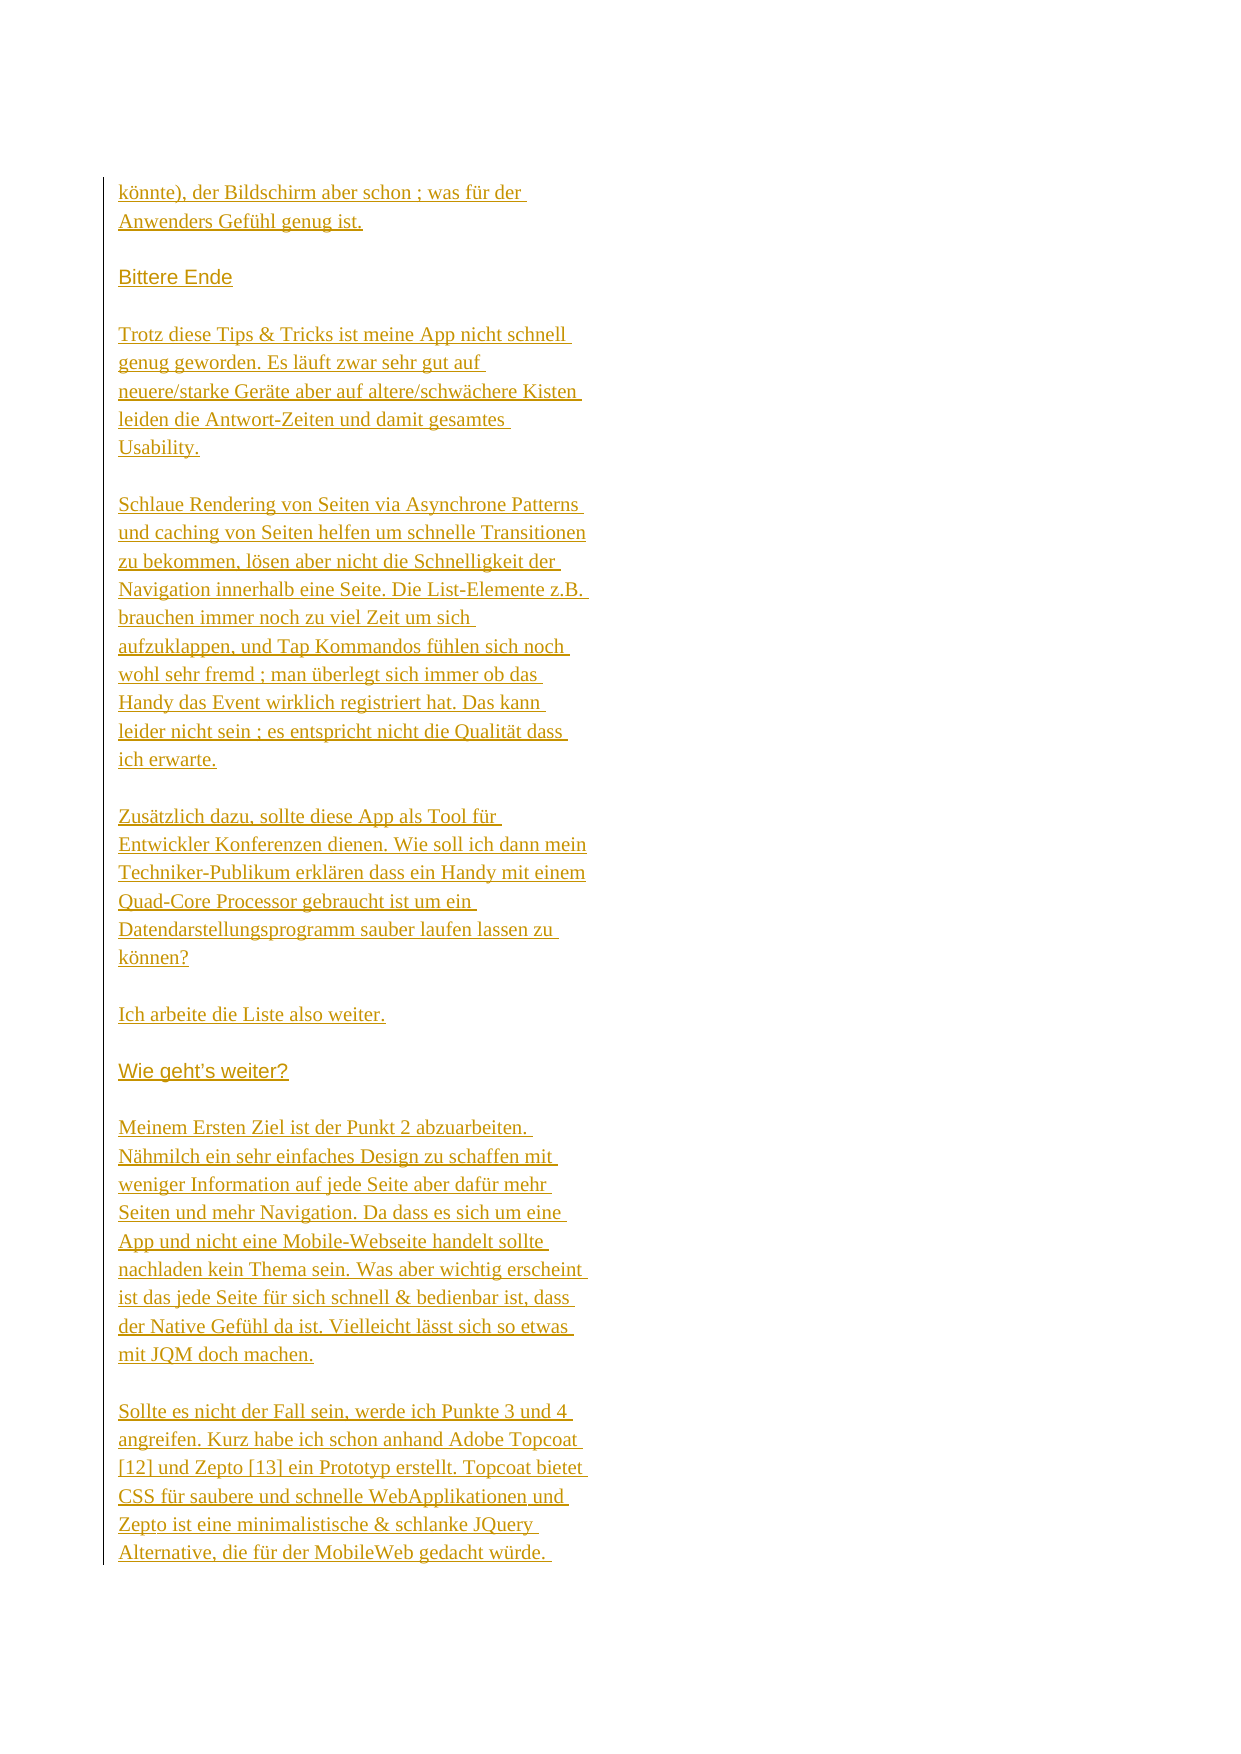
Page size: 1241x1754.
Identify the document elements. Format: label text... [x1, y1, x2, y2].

text Trotz diese Tips & Tricks ist meine App nicht schnell genug geworden. Es läuft zwar sehr gut auf neuere/starke Geräte aber auf altere/schwächere Kisten leiden die Antwort-Zeiten und damit gesamtes Usability. [118, 319, 591, 460]
text Meinem Ersten Ziel ist der Punkt 2 abzuarbeiten. Nähmilch ein sehr einfaches Design zu schaffen mit weniger Information auf jede Seite aber dafür mehr Seiten und mehr Navigation. Da dass es sich um eine App und nicht eine Mobile-Webseite handelt sollte nachladen kein Thema sein. Was aber wichtig erscheint ist das jede Seite für sich schnell & bedienbar ist, dass der Native Gefühl da ist. Vielleicht lässt sich so etwas mit JQM doch machen. [118, 1112, 591, 1367]
text Zusätzlich dazu, sollte diese App als Tool für Entwickler Konferenzen dienen. Wie soll ich dann mein Techniker-Publikum erklären dass ein Handy mit einem Quad-Core Processor gebraucht ist um ein Datendarstellungsprogramm sauber laufen lassen zu können? [118, 800, 591, 970]
text Wie geht’s weiter? [118, 1055, 591, 1084]
text Ich arbeite die Liste also weiter. [118, 999, 591, 1027]
text Schlaue Rendering von Seiten via Asynchrone Patterns und caching von Seiten helfen um schnelle Transitionen zu bekommen, lösen aber nicht die Schnelligkeit der Navigation innerhalb eine Seite. Die List-Elemente z.B. brauchen immer noch zu viel Zeit um sich aufzuklappen, und Tap Kommandos fühlen sich noch wohl sehr fremd ; man überlegt sich immer ob das Handy das Event wirklich registriert hat. Das kann leider nicht sein ; es entspricht nicht die Qualität dass ich erwarte. [118, 489, 591, 772]
text könnte), der Bildschirm aber schon ; was für der Anwenders Gefühl genug ist. [118, 177, 591, 234]
text Sollte es nicht der Fall sein, werde ich Punkte 3 und 4 angreifen. Kurz habe ich schon anhand Adobe Topcoat [12] und Zepto [13] ein Prototyp erstellt. Topcoat bietet CSS für saubere und schnelle WebApplikationen und Zepto ist eine minimalistische & schlanke JQuery Alternative, die für der MobileWeb gedacht würde. [118, 1395, 591, 1565]
text Bittere Ende [118, 262, 591, 290]
